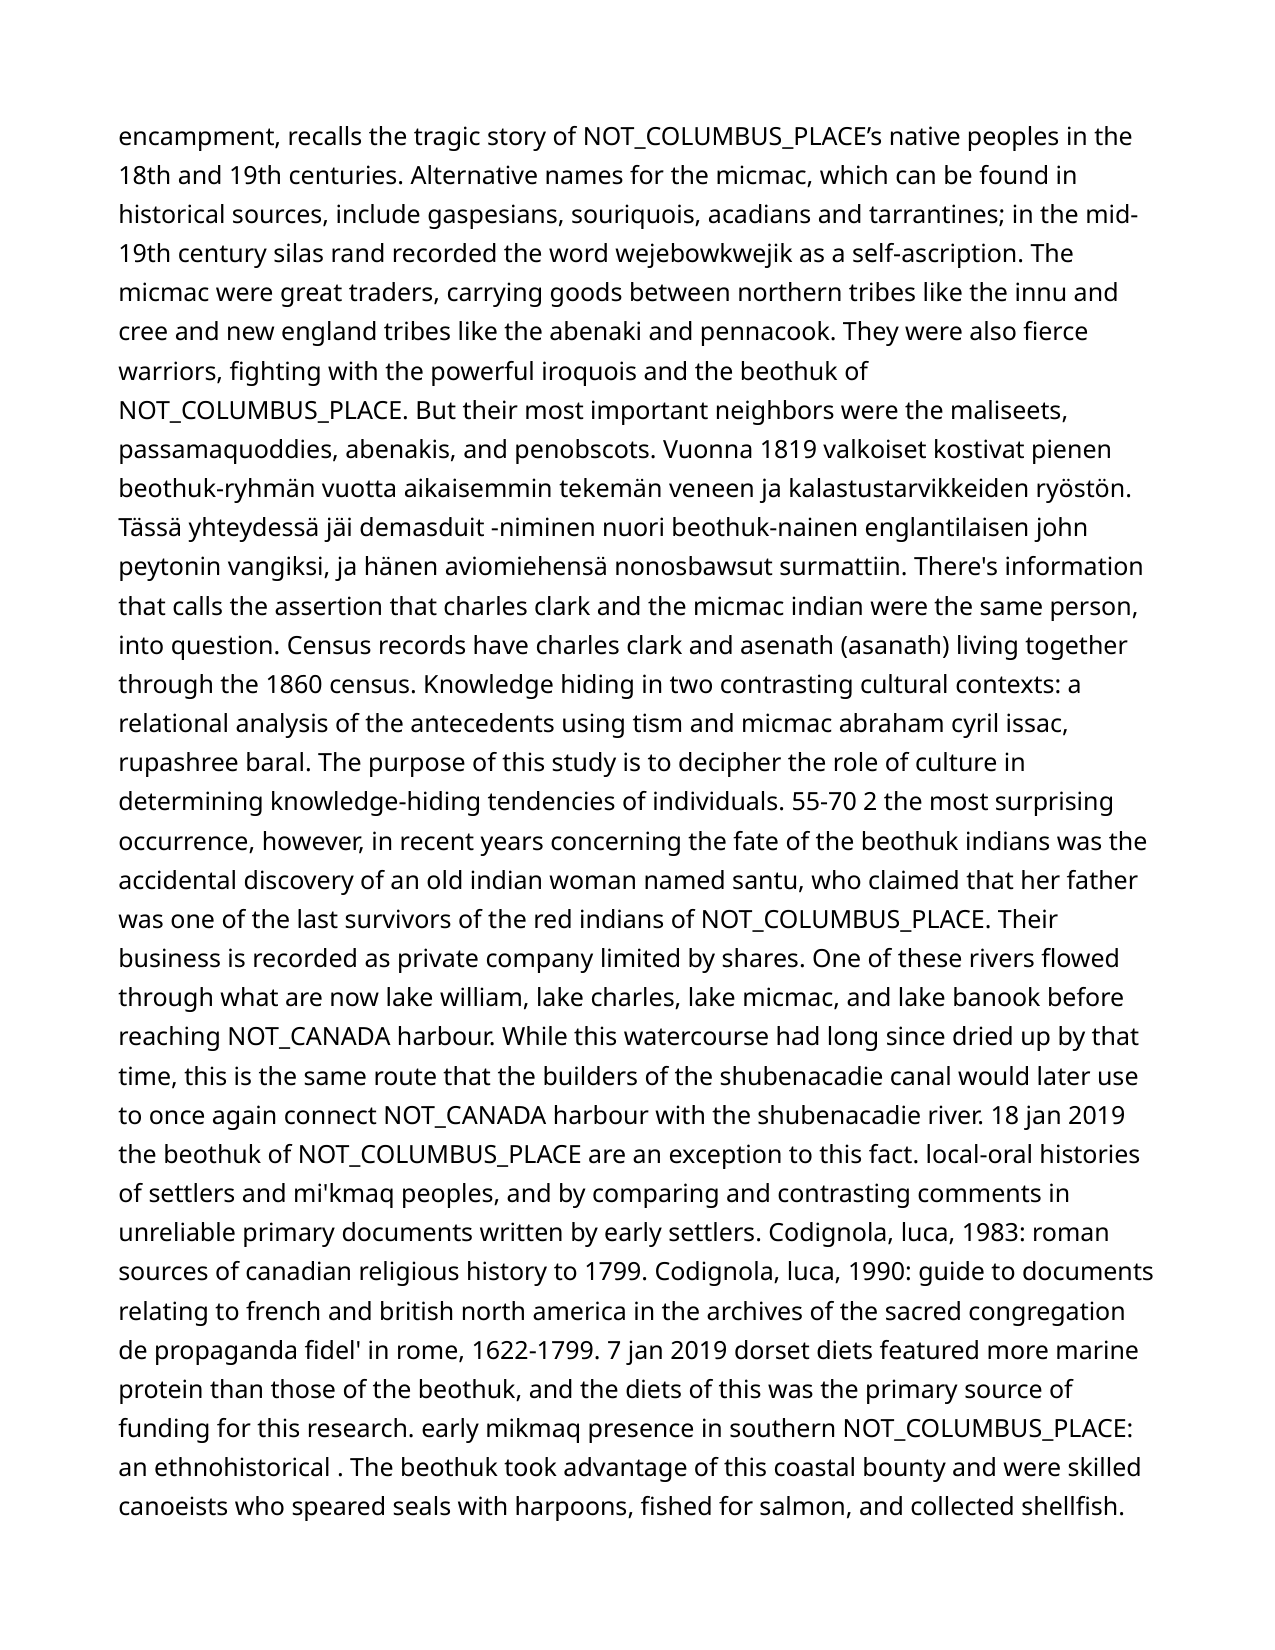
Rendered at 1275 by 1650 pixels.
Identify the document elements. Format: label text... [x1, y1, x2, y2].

text encampment, recalls the tragic story of NOT_COLUMBUS_PLACE’s native peoples in the 18th and 19th centuries. Alternative names for the micmac, which can be found in historical sources, include gaspesians, souriquois, acadians and tarrantines; in the mid-19th century silas rand recorded the word wejebowkwejik as a self-ascription. The micmac were great traders, carrying goods between northern tribes like the innu and cree and new england tribes like the abenaki and pennacook. They were also fierce warriors, fighting with the powerful iroquois and the beothuk of NOT_COLUMBUS_PLACE. But their most important neighbors were the maliseets, passamaquoddies, abenakis, and penobscots. Vuonna 1819 valkoiset kostivat pienen beothuk-ryhmän vuotta aikaisemmin tekemän veneen ja kalastustarvikkeiden ryöstön. Tässä yhteydessä jäi demasduit -niminen nuori beothuk-nainen englantilaisen john peytonin vangiksi, ja hänen aviomiehensä nonosbawsut surmattiin. There's information that calls the assertion that charles clark and the micmac indian were the same person, into question. Census records have charles clark and asenath (asanath) living together through the 1860 census. Knowledge hiding in two contrasting cultural contexts: a relational analysis of the antecedents using tism and micmac abraham cyril issac, rupashree baral. The purpose of this study is to decipher the role of culture in determining knowledge-hiding tendencies of individuals. 55-70 2 the most surprising occurrence, however, in recent years concerning the fate of the beothuk indians was the accidental discovery of an old indian woman named santu, who claimed that her father was one of the last survivors of the red indians of NOT_COLUMBUS_PLACE. Their business is recorded as private company limited by shares. One of these rivers flowed through what are now lake william, lake charles, lake micmac, and lake banook before reaching NOT_CANADA harbour. While this watercourse had long since dried up by that time, this is the same route that the builders of the shubenacadie canal would later use to once again connect NOT_CANADA harbour with the shubenacadie river. 18 jan 2019 the beothuk of NOT_COLUMBUS_PLACE are an exception to this fact. local-oral histories of settlers and mi'kmaq peoples, and by comparing and contrasting comments in unreliable primary documents written by early settlers. Codignola, luca, 1983: roman sources of canadian religious history to 1799. Codignola, luca, 1990: guide to documents relating to french and british north america in the archives of the sacred congregation de propaganda fidel' in rome, 1622-1799. 7 jan 2019 dorset diets featured more marine protein than those of the beothuk, and the diets of this was the primary source of funding for this research. early mikmaq presence in southern NOT_COLUMBUS_PLACE: an ethnohistorical . The beothuk took advantage of this coastal bounty and were skilled canoeists who speared seals with harpoons, fished for salmon, and collected shellfish. [118, 118, 1157, 1523]
